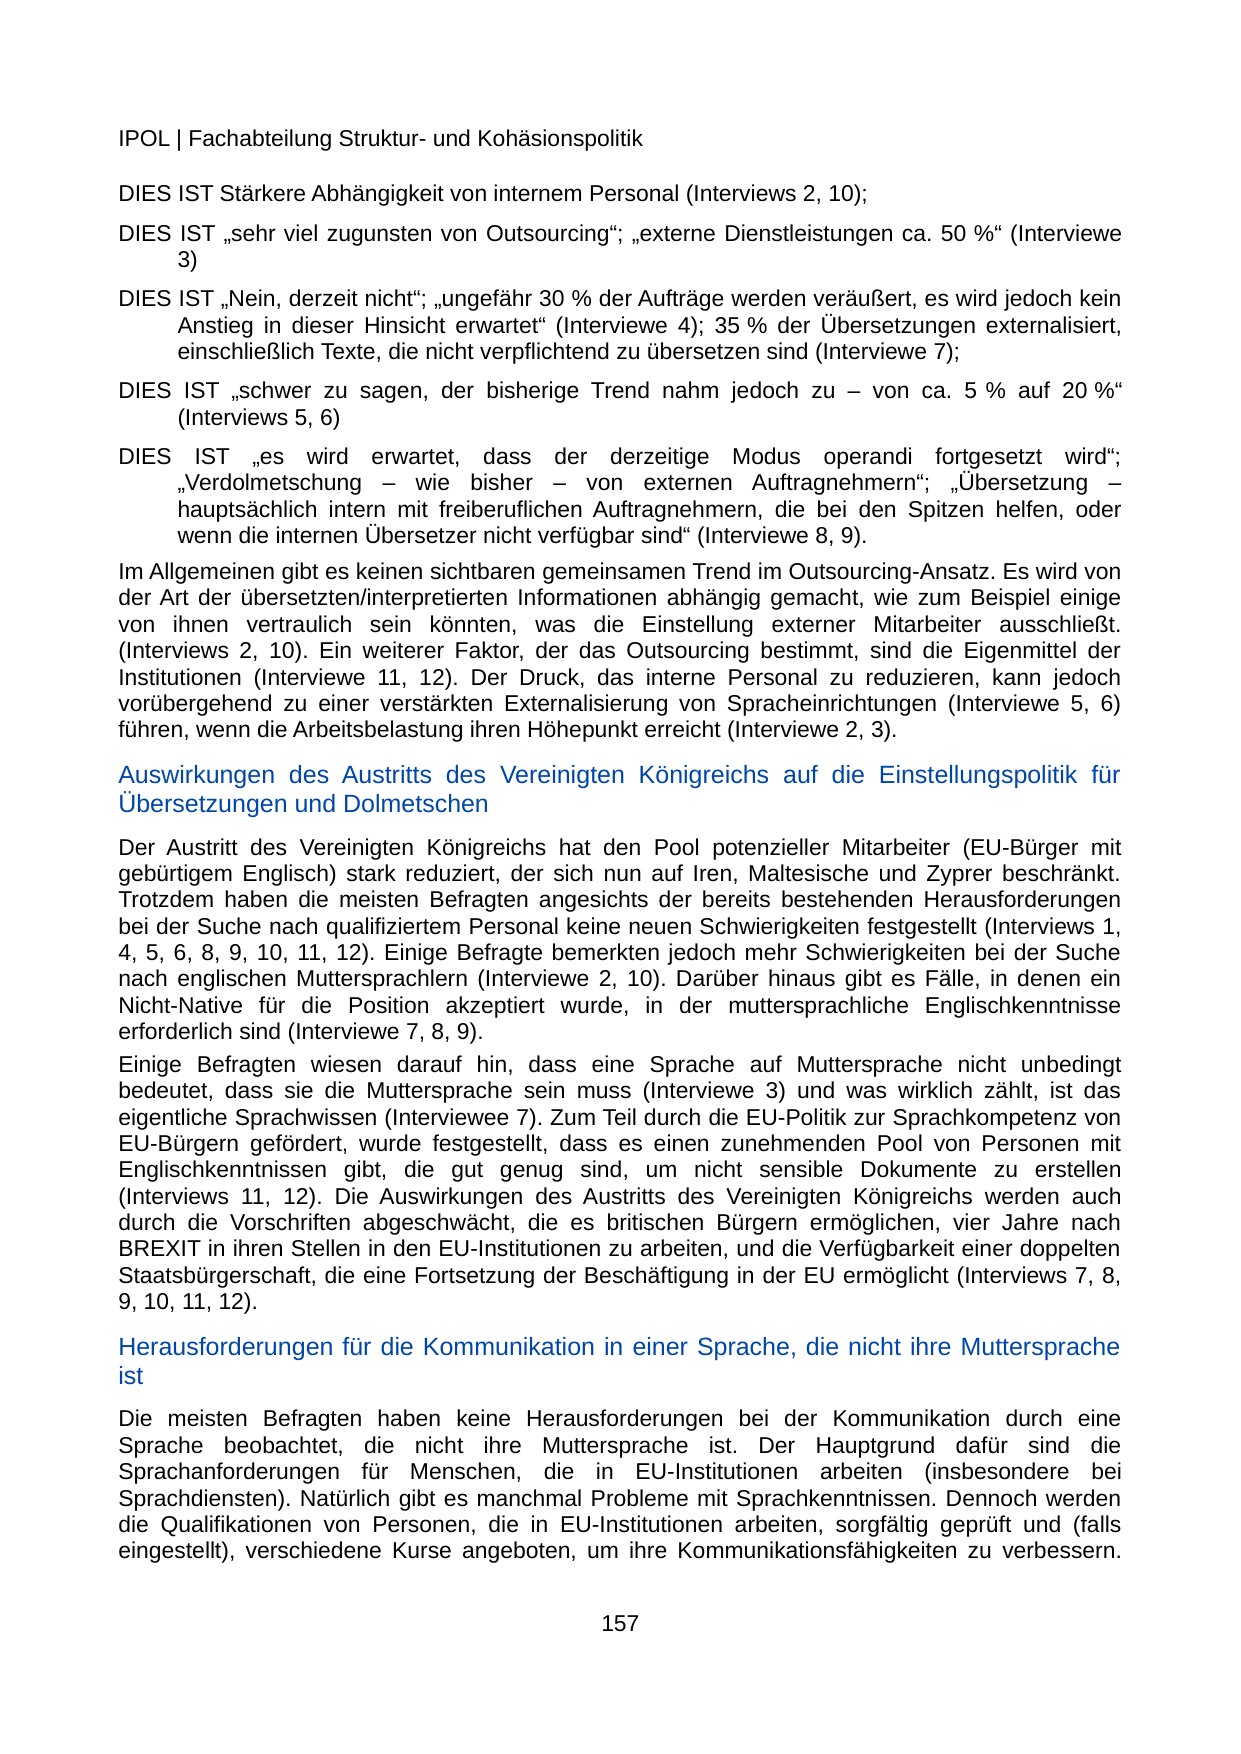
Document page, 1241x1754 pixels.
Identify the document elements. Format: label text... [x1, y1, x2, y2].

subtitle Herausforderungen für die Kommunikation in einer Sprache, die nicht ihre Muttersprache ist [118, 1332, 1122, 1390]
text DIES IST „schwer zu sagen, der bisherige Trend nahm jedoch zu – von ca. 5 % auf 20 %“ (Interviews 5, 6) [118, 377, 1122, 430]
text DIES IST „sehr viel zugunsten von Outsourcing“; „externe Dienstleistungen ca. 50 %“ (Interviewe 3) [118, 220, 1122, 272]
text DIES IST „Nein, derzeit nicht“; „ungefähr 30 % der Aufträge werden veräußert, es wird jedoch kein Anstieg in dieser Hinsicht erwartet“ (Interviewe 4); 35 % der Übersetzungen externalisiert, einschließlich Texte, die nicht verpflichtend zu übersetzen sind (Interviewe 7); [118, 285, 1122, 364]
subtitle Auswirkungen des Austritts des Vereinigten Königreichs auf die Einstellungspolitik für Übersetzungen und Dolmetschen [118, 760, 1122, 818]
text Im Allgemeinen gibt es keinen sichtbaren gemeinsamen Trend im Outsourcing-Ansatz. Es wird von der Art der übersetzten/interpretierten Informationen abhängig gemacht, wie zum Beispiel einige von ihnen vertraulich sein könnten, was die Einstellung externer Mitarbeiter ausschließt. (Interviews 2, 10). Ein weiterer Faktor, der das Outsourcing bestimmt, sind die Eigenmittel der Institutionen (Interviewe 11, 12). Der Druck, das interne Personal zu reduzieren, kann jedoch vorübergehend zu einer verstärkten Externalisierung von Spracheinrichtungen (Interviewe 5, 6) führen, wenn die Arbeitsbelastung ihren Höhepunkt erreicht (Interviewe 2, 3). [118, 558, 1122, 742]
text DIES IST „es wird erwartet, dass der derzeitige Modus operandi fortgesetzt wird“; „Verdolmetschung – wie bisher – von externen Auftragnehmern“; „Übersetzung – hauptsächlich intern mit freiberuflichen Auftragnehmern, die bei den Spitzen helfen, oder wenn die internen Übersetzer nicht verfügbar sind“ (Interviewe 8, 9). [118, 443, 1122, 548]
text Die meisten Befragten haben keine Herausforderungen bei der Kommunikation durch eine Sprache beobachtet, die nicht ihre Muttersprache ist. Der Hauptgrund dafür sind die Sprachanforderungen für Menschen, die in EU-Institutionen arbeiten (insbesondere bei Sprachdiensten). Natürlich gibt es manchmal Probleme mit Sprachkenntnissen. Dennoch werden die Qualifikationen von Personen, die in EU-Institutionen arbeiten, sorgfältig geprüft und (falls eingestellt), verschiedene Kurse angeboten, um ihre Kommunikationsfähigkeiten zu verbessern. [118, 1405, 1122, 1563]
text Einige Befragten wiesen darauf hin, dass eine Sprache auf Muttersprache nicht unbedingt bedeutet, dass sie die Muttersprache sein muss (Interviewe 3) und was wirklich zählt, ist das eigentliche Sprachwissen (Interviewee 7). Zum Teil durch die EU-Politik zur Sprachkompetenz von EU-Bürgern gefördert, wurde festgestellt, dass es einen zunehmenden Pool von Personen mit Englischkenntnissen gibt, die gut genug sind, um nicht sensible Dokumente zu erstellen (Interviews 11, 12). Die Auswirkungen des Austritts des Vereinigten Königreichs werden auch durch die Vorschriften abgeschwächt, die es britischen Bürgern ermöglichen, vier Jahre nach BREXIT in ihren Stellen in den EU-Institutionen zu arbeiten, und die Verfügbarkeit einer doppelten Staatsbürgerschaft, die eine Fortsetzung der Beschäftigung in der EU ermöglicht (Interviews 7, 8, 9, 10, 11, 12). [118, 1051, 1122, 1314]
text DIES IST Stärkere Abhängigkeit von internem Personal (Interviews 2, 10); [118, 180, 1122, 207]
text Der Austritt des Vereinigten Königreichs hat den Pool potenzieller Mitarbeiter (EU-Bürger mit gebürtigem Englisch) stark reduziert, der sich nun auf Iren, Maltesische und Zyprer beschränkt. Trotzdem haben die meisten Befragten angesichts der bereits bestehenden Herausforderungen bei der Suche nach qualifiziertem Personal keine neuen Schwierigkeiten festgestellt (Interviews 1, 4, 5, 6, 8, 9, 10, 11, 12). Einige Befragte bemerkten jedoch mehr Schwierigkeiten bei der Suche nach englischen Muttersprachlern (Interviewe 2, 10). Darüber hinaus gibt es Fälle, in denen ein Nicht-Native für die Position akzeptiert wurde, in der muttersprachliche Englischkenntnisse erforderlich sind (Interviewe 7, 8, 9). [118, 833, 1122, 1044]
